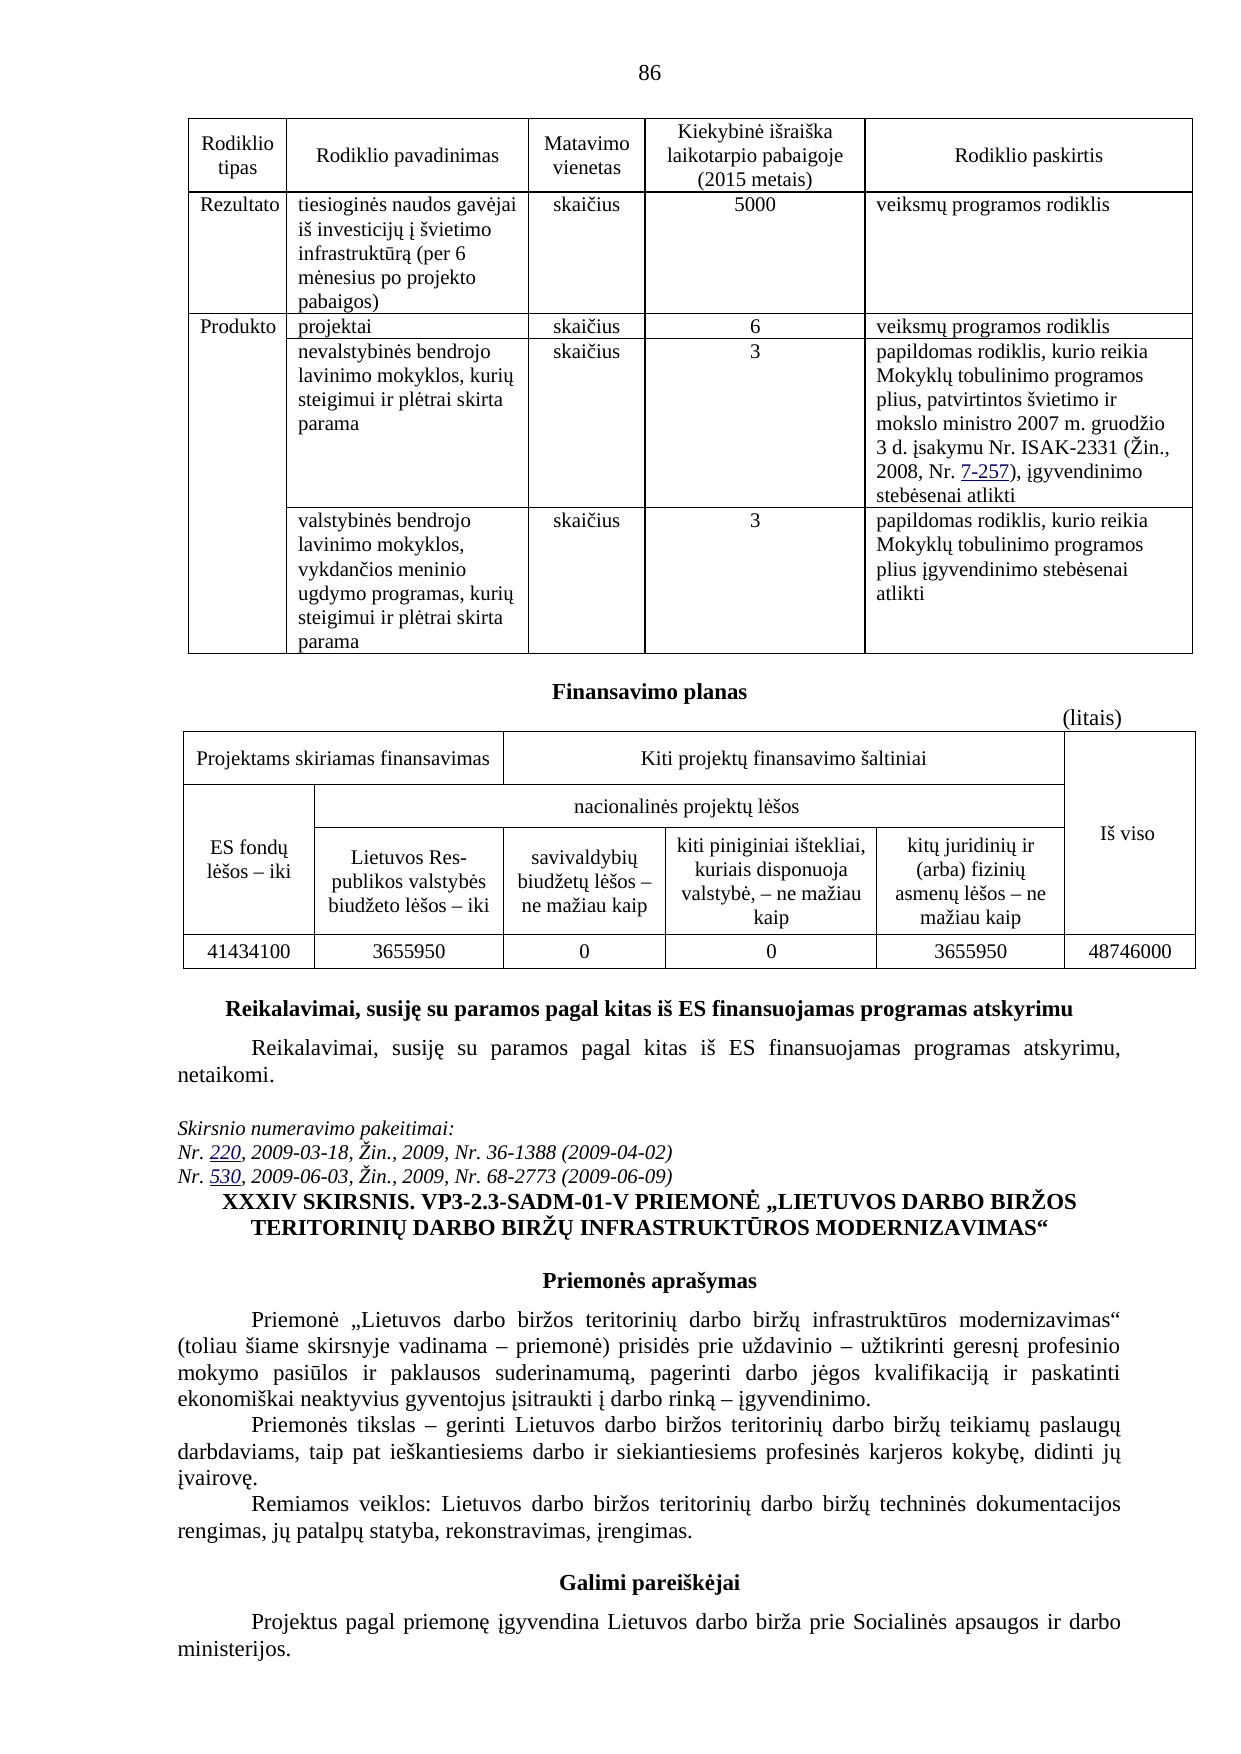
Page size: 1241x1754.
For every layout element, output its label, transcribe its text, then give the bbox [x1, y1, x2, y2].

table_cell papildomas rodiklis, kurio reikia Mokyklų tobulinimo programos plius, patvirtintos švietimo ir mokslo ministro 2007 m. gruodžio 3 d. įsakymu Nr. ISAK-2331 (Žin., 2008, Nr. 7-257), įgyvendinimo stebėsenai atlikti [866, 339, 1192, 507]
table_cell kiti piniginiai ištekliai, kuriais disponuoja valstybė, – ne mažiau kaip [666, 828, 876, 933]
text Finansavimo planas [177, 678, 1122, 704]
table_header Rodiklio pavadinimas [287, 119, 528, 191]
subtitle XXXIV SKIRSNIS. VP3-2.3-SADM-01-V PRIEMONĖ „LIETUVOS DARBO BIRŽOS TERITORINIŲ DARBO BIRŽŲ INFRASTRUKTŪROS MODERNIZAVIMAS“ [177, 1188, 1122, 1241]
table_cell nevalstybinės bendrojo lavinimo mokyklos, kurių steigimui ir plėtrai skirta parama [287, 339, 528, 507]
text (litais) [177, 704, 1122, 731]
text Reikalavimai, susiję su paramos pagal kitas iš ES finansuojamas programas atskyrimu [177, 996, 1122, 1022]
table_cell valstybinės bendrojo lavinimo mokyklos, vykdančios meninio ugdymo programas, kurių steigimui ir plėtrai skirta parama [287, 508, 528, 653]
table_cell ES fondų lėšos – iki [184, 785, 314, 933]
text Reikalavimai, susiję su paramos pagal kitas iš ES finansuojamas programas atskyrimu, netaikomi. [177, 1034, 1122, 1087]
text Priemonės tikslas – gerinti Lietuvos darbo biržos teritorinių darbo biržų teikiamų paslaugų darbdaviams, taip pat ieškantiesiems darbo ir siekiantiesiems profesinės karjeros kokybę, didinti jų įvairovę. [177, 1411, 1122, 1490]
text Remiamos veiklos: Lietuvos darbo biržos teritorinių darbo biržų techninės dokumentacijos rengimas, jų patalpų statyba, rekonstravimas, įrengimas. [177, 1490, 1122, 1543]
table_header Matavimo vienetas [529, 119, 644, 191]
table_cell tiesioginės naudos gavėjai iš investicijų į švietimo infrastruktūrą (per 6 mėnesius po projekto pabaigos) [287, 193, 528, 313]
table_cell Lietuvos Res­publikos valsty­bės biudžeto lėšos – iki [315, 828, 503, 933]
table_cell Rezultato [189, 193, 286, 313]
table_cell 3 [646, 508, 864, 653]
table_cell veiksmų programos rodiklis [866, 193, 1192, 313]
table_header Kiti projektų finansavimo šaltiniai [504, 732, 1064, 783]
table_cell papildomas rodiklis, kurio reikia Mokyklų tobulinimo programos plius įgyvendinimo stebėsenai atlikti [866, 508, 1192, 653]
table_cell 0 [666, 935, 876, 968]
table_cell skaičius [529, 314, 644, 338]
table_cell kitų juridinių ir (arba) fizinių asmenų lėšos – ne mažiau kaip [877, 828, 1064, 933]
table_cell skaičius [529, 508, 644, 653]
table_cell Produkto [189, 314, 286, 653]
table_cell 3655950 [315, 935, 503, 968]
text Priemonės aprašymas [177, 1267, 1122, 1293]
table_header Projektams skiriamas finansavimas [184, 732, 503, 783]
table_cell projektai [287, 314, 528, 338]
table_cell nacionalinės projektų lėšos [315, 785, 1064, 827]
text Projektus pagal priemonę įgyvendina Lietuvos darbo birža prie Socialinės apsaugos ir darbo ministerijos. [177, 1608, 1122, 1661]
table_header Rodiklio tipas [189, 119, 286, 191]
table_cell 48746000 [1065, 935, 1195, 968]
table_cell 3655950 [877, 935, 1064, 968]
table_cell skaičius [529, 193, 644, 313]
table_cell savivaldybių biudžetų lėšos – ne mažiau kaip [504, 828, 665, 933]
table_cell 41434100 [184, 935, 314, 968]
text Nr. 530, 2009-06-03, Žin., 2009, Nr. 68-2773 (2009-06-09) [177, 1164, 1122, 1188]
table_cell 5000 [646, 193, 864, 313]
text Skirsnio numeravimo pakeitimai: [177, 1116, 1122, 1140]
table_cell 0 [504, 935, 665, 968]
table_cell 3 [646, 339, 864, 507]
table_cell skaičius [529, 339, 644, 507]
table_cell veiksmų programos rodiklis [866, 314, 1192, 338]
table_header Rodiklio paskirtis [866, 119, 1192, 191]
table_header Kiekybinė išraiška laikotarpio pabaigoje (2015 metais) [646, 119, 864, 191]
text Priemonė „Lietuvos darbo biržos teritorinių darbo biržų infrastruktūros modernizavimas“ (toliau šiame skirsnyje vadinama – priemonė) prisidės prie uždavinio – užtikrinti geresnį profesinio mokymo pasiūlos ir paklausos suderinamumą, pagerinti darbo jėgos kvalifikaciją ir paskatinti ekonomiškai neaktyvius gyventojus įsitraukti į darbo rinką – įgyvendinimo. [177, 1306, 1122, 1411]
text Galimi pareiškėjai [177, 1569, 1122, 1596]
text Nr. 220, 2009-03-18, Žin., 2009, Nr. 36-1388 (2009-04-02) [177, 1140, 1122, 1164]
table_cell 6 [646, 314, 864, 338]
table_header Iš viso [1065, 732, 1195, 933]
